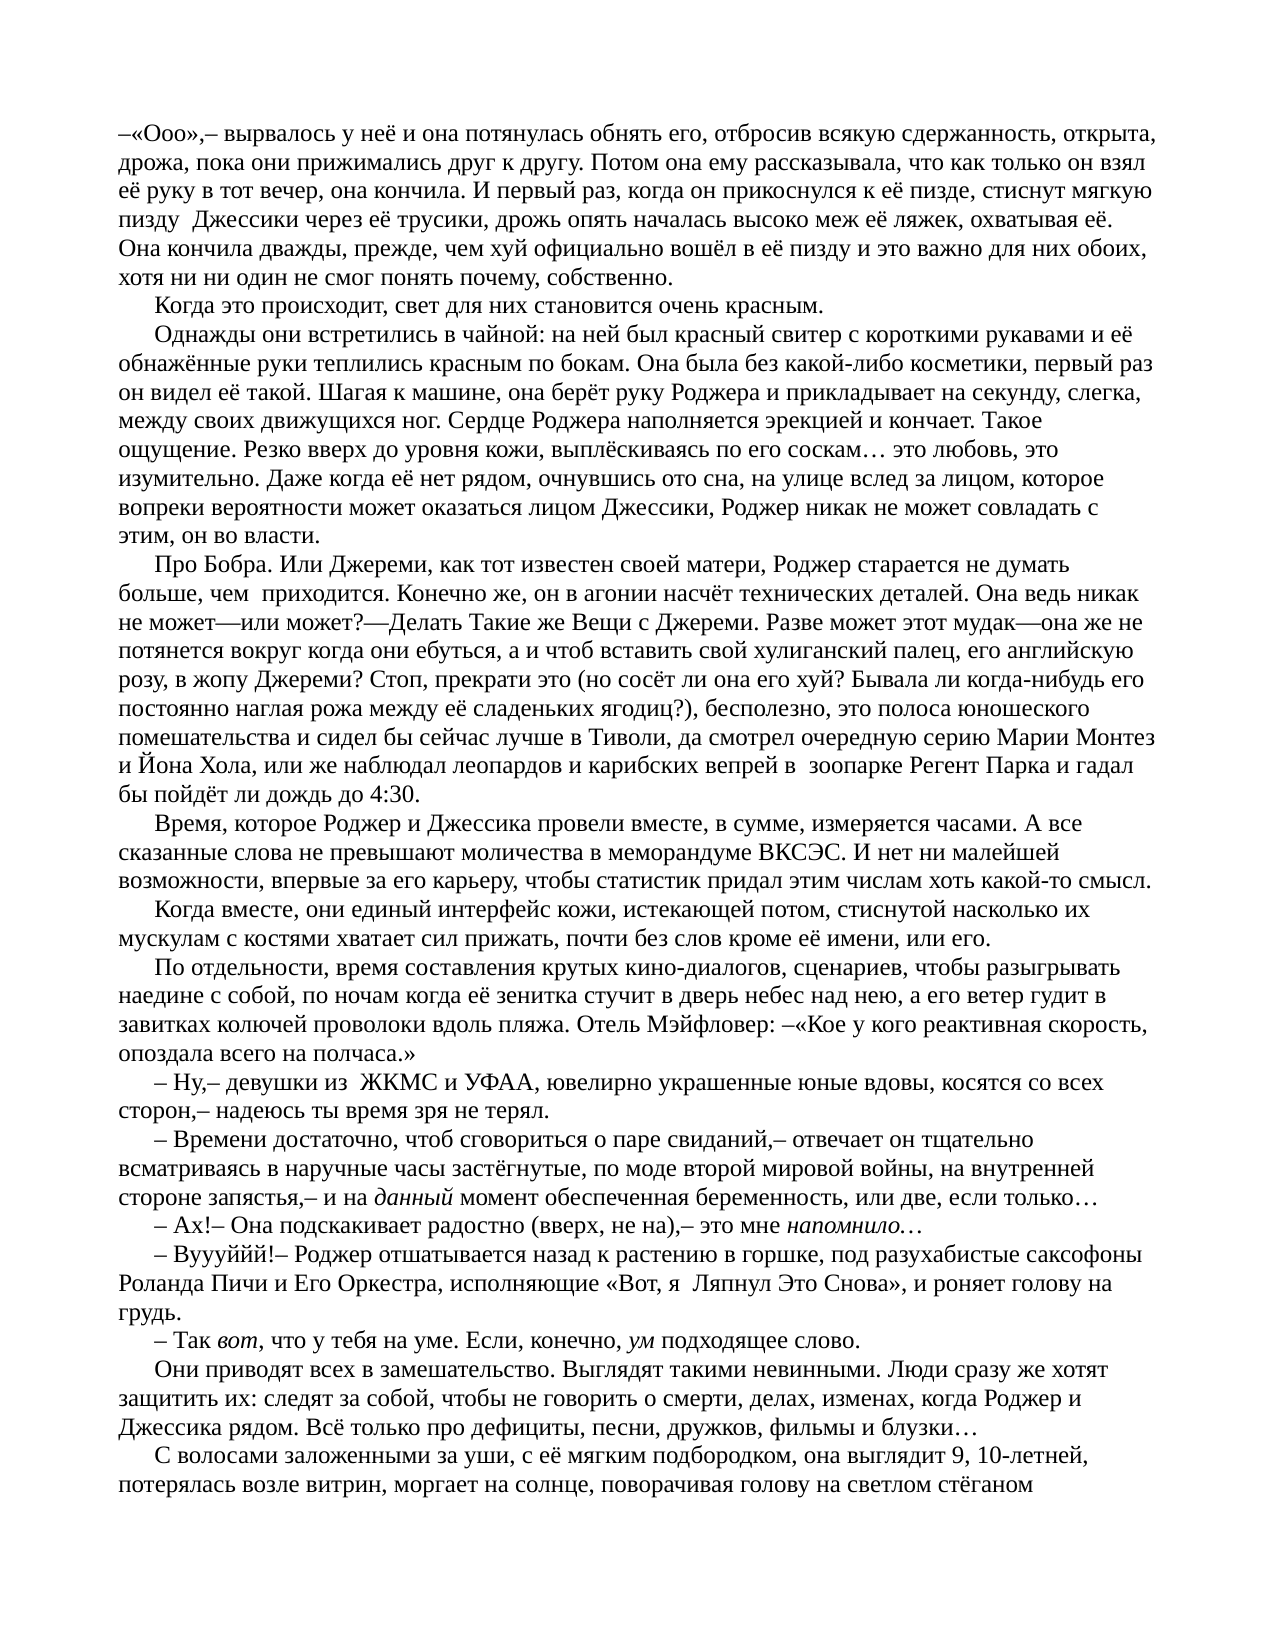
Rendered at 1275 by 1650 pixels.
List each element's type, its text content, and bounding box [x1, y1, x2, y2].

text Когда вместе, они единый интерфейс кожи, истекающей потом, стиснутой насколько их мускулам с костями хватает сил прижать, почти без слов кроме её имени, или его. [118, 894, 1157, 952]
text С волосами заложенными за уши, с её мягким подбородком, она выглядит 9, 10-летней, потерялась возле витрин, моргает на солнце, поворачивая голову на светлом стёганом [118, 1441, 1157, 1498]
text Они приводят всех в замешательство. Выглядят такими невинными. Люди сразу же хотят защитить их: следят за собой, чтобы не говорить о смерти, делах, изменах, когда Роджер и Джессика рядом. Всё только про дефициты, песни, дружков, фильмы и блузки… [118, 1354, 1157, 1441]
text По отдельности, время составления крутых кино-диалогов, сценариев, чтобы разыгрывать наедине с собой, по ночам когда её зенитка стучит в дверь небес над нею, а его ветер гудит в завитках колючей проволоки вдоль пляжа. Отель Мэйфловер: –«Кое у кого реактивная скорость, опоздала всего на полчаса.» [118, 952, 1157, 1067]
text – Времени достаточно, чтоб сговориться о паре свиданий,– отвечает он тщательно всматриваясь в наручные часы застёгнутые, по моде второй мировой войны, на внутренней стороне запястья,– и на данный момент обеспеченная беременность, или две, если только… [118, 1124, 1157, 1211]
text Время, которое Роджер и Джессика провели вместе, в сумме, измеряется часами. А все сказанные слова не превышают моличества в меморандуме ВКСЭС. И нет ни малейшей возможности, впервые за его карьеру, чтобы статистик придал этим числам хоть какой-то смысл. [118, 808, 1157, 894]
text – Так вот, что у тебя на уме. Если, конечно, ум подходящее слово. [118, 1326, 1157, 1354]
text –«Ооо»,– вырвалось у неё и она потянулась обнять его, отбросив всякую сдержанность, открыта, дрожа, пока они прижимались друг к другу. Потом она ему рассказывала, что как только он взял её руку в тот вечер, она кончила. И первый раз, когда он прикоснулся к её пизде, стиснут мягкую пизду Джессики через её трусики, дрожь опять началась высоко меж её ляжек, охватывая её. Она кончила дважды, прежде, чем хуй официально вошёл в её пизду и это важно для них обоих, хотя ни ни один не смог понять почему, собственно. [118, 118, 1157, 291]
text Когда это происходит, свет для них становится очень красным. [118, 291, 1157, 319]
text – Вуууййй!– Роджер отшатывается назад к растению в горшке, под разухабистые саксофоны Роланда Пичи и Его Оркестра, исполняющие «Вот, я Ляпнул Это Снова», и роняет голову на грудь. [118, 1239, 1157, 1326]
text Однажды они встретились в чайной: на ней был красный свитер с короткими рукавами и её обнажённые руки теплились красным по бокам. Она была без какой-либо косметики, первый раз он видел её такой. Шагая к машине, она берёт руку Роджера и прикладывает на секунду, слегка, между своих движущихся ног. Сердце Роджера наполняется эрекцией и кончает. Такое ощущение. Резко вверх до уровня кожи, выплёскиваясь по его соскам… это любовь, это изумительно. Даже когда её нет рядом, очнувшись ото сна, на улице вслед за лицом, которое вопреки вероятности может оказаться лицом Джессики, Роджер никак не может совладать с этим, он во власти. [118, 319, 1157, 549]
text – Ну,– девушки из ЖКМС и УФАА, ювелирно украшенные юные вдовы, косятся со всех сторон,– надеюсь ты время зря не терял. [118, 1067, 1157, 1124]
text – Ах!– Она подскакивает радостно (вверх, не на),– это мне напомнило… [118, 1211, 1157, 1239]
text Про Бобра. Или Джереми, как тот известен своей матери, Роджер старается не думать больше, чем приходится. Конечно же, он в агонии насчёт технических деталей. Она ведь никак не может—или может?—Делать Такие же Вещи с Джереми. Разве может этот мудак—она же не потянется вокруг когда они ебуться, а и чтоб вставить свой хулиганский палец, его английскую розу, в жопу Джереми? Стоп, прекрати это (но сосёт ли она его хуй? Бывала ли когда-нибудь его постоянно наглая рожа между её сладеньких ягодиц?), бесполезно, это полоса юношеского помешательства и сидел бы сейчас лучше в Тиволи, да смотрел очередную серию Марии Монтез и Йона Хола, или же наблюдал леопардов и карибских вепрей в зоопарке Регент Парка и гадал бы пойдёт ли дождь до 4:30. [118, 549, 1157, 808]
